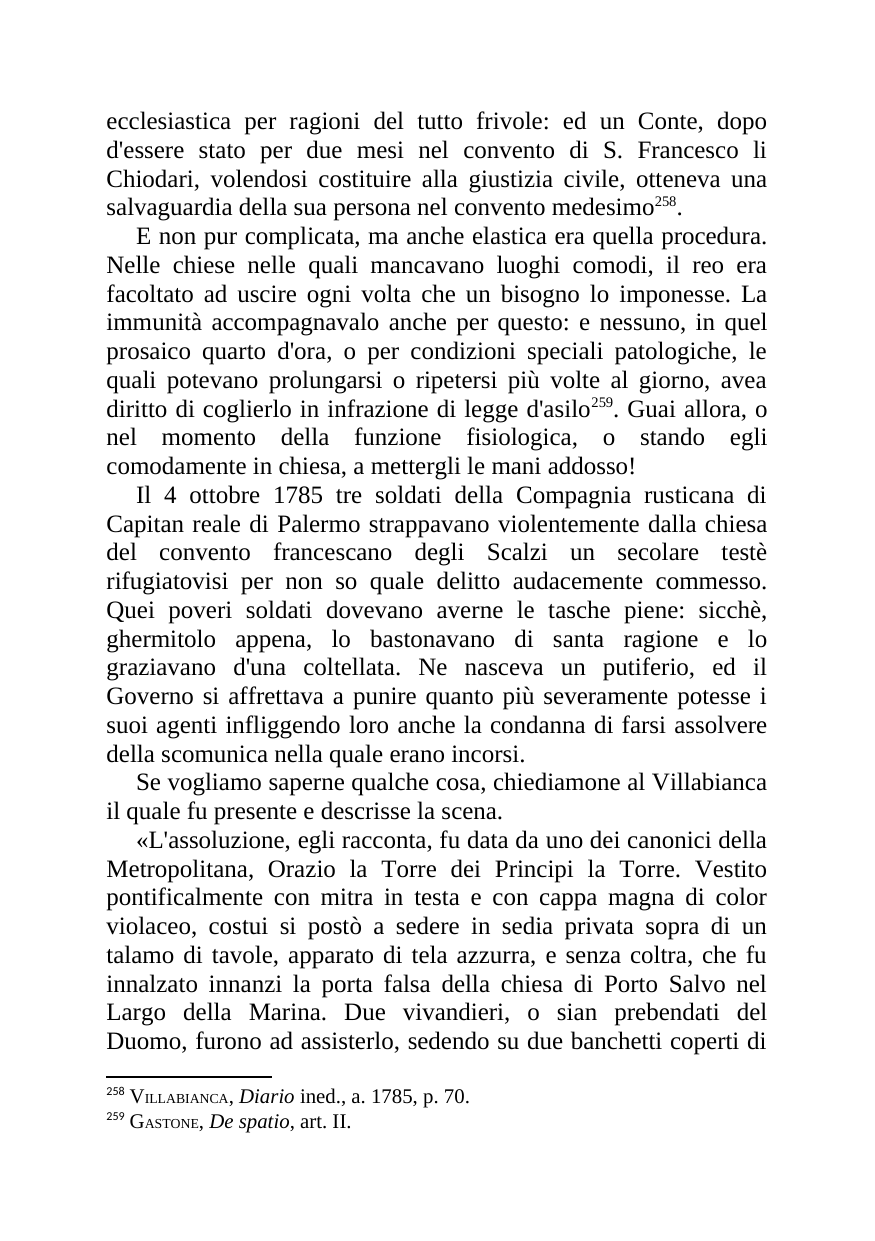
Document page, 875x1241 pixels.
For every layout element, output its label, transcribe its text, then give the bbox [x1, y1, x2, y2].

text Gastone, De spatio, art. II. [106, 1108, 768, 1134]
text E non pur complicata, ma anche elastica era quella procedura. Nelle chiese nelle quali mancavano luoghi comodi, il reo era facoltato ad uscire ogni volta che un bisogno lo imponesse. La immunità accompagnavalo anche per questo: e nessuno, in quel prosaico quarto d'ora, o per condizioni speciali patologiche, le quali potevano prolungarsi o ripetersi più volte al giorno, avea diritto di coglierlo in infrazione di legge d'asilo. Guai allora, o nel momento della funzione fisiologica, o stando egli comodamente in chiesa, a mettergli le mani addosso! [106, 221, 768, 480]
text ecclesiastica per ragioni del tutto frivole: ed un Conte, dopo d'essere stato per due mesi nel convento di S. Francesco li Chiodari, volendosi costituire alla giustizia civile, otteneva una salvaguardia della sua persona nel convento medesimo. [106, 106, 768, 221]
text «L'assoluzione, egli racconta, fu data da uno dei canonici della Metropolitana, Orazio la Torre dei Principi la Torre. Vestito pontificalmente con mitra in testa e con cappa magna di color violaceo, costui si postò a sedere in sedia privata sopra di un talamo di tavole, apparato di tela azzurra, e senza coltra, che fu innalzato innanzi la porta falsa della chiesa di Porto Salvo nel Largo della Marina. Due vivandieri, o sian prebendati del Duomo, furono ad assisterlo, sedendo su due banchetti coperti di [106, 825, 768, 1055]
text Villabianca, Diario ined., a. 1785, p. 70. [106, 1083, 768, 1108]
text Se vogliamo saperne qualche cosa, chiediamone al Villabianca il quale fu presente e descrisse la scena. [106, 767, 768, 825]
text Il 4 ottobre 1785 tre soldati della Compagnia rusticana di Capitan reale di Palermo strappavano violentemente dalla chiesa del convento francescano degli Scalzi un secolare testè rifugiatovisi per non so quale delitto audacemente commesso. Quei poveri soldati dovevano averne le tasche piene: sicchè, ghermitolo appena, lo bastonavano di santa ragione e lo graziavano d'una coltellata. Ne nasceva un putiferio, ed il Governo si affrettava a punire quanto più severamente potesse i suoi agenti infliggendo loro anche la condanna di farsi assolvere della scomunica nella quale erano incorsi. [106, 480, 768, 767]
